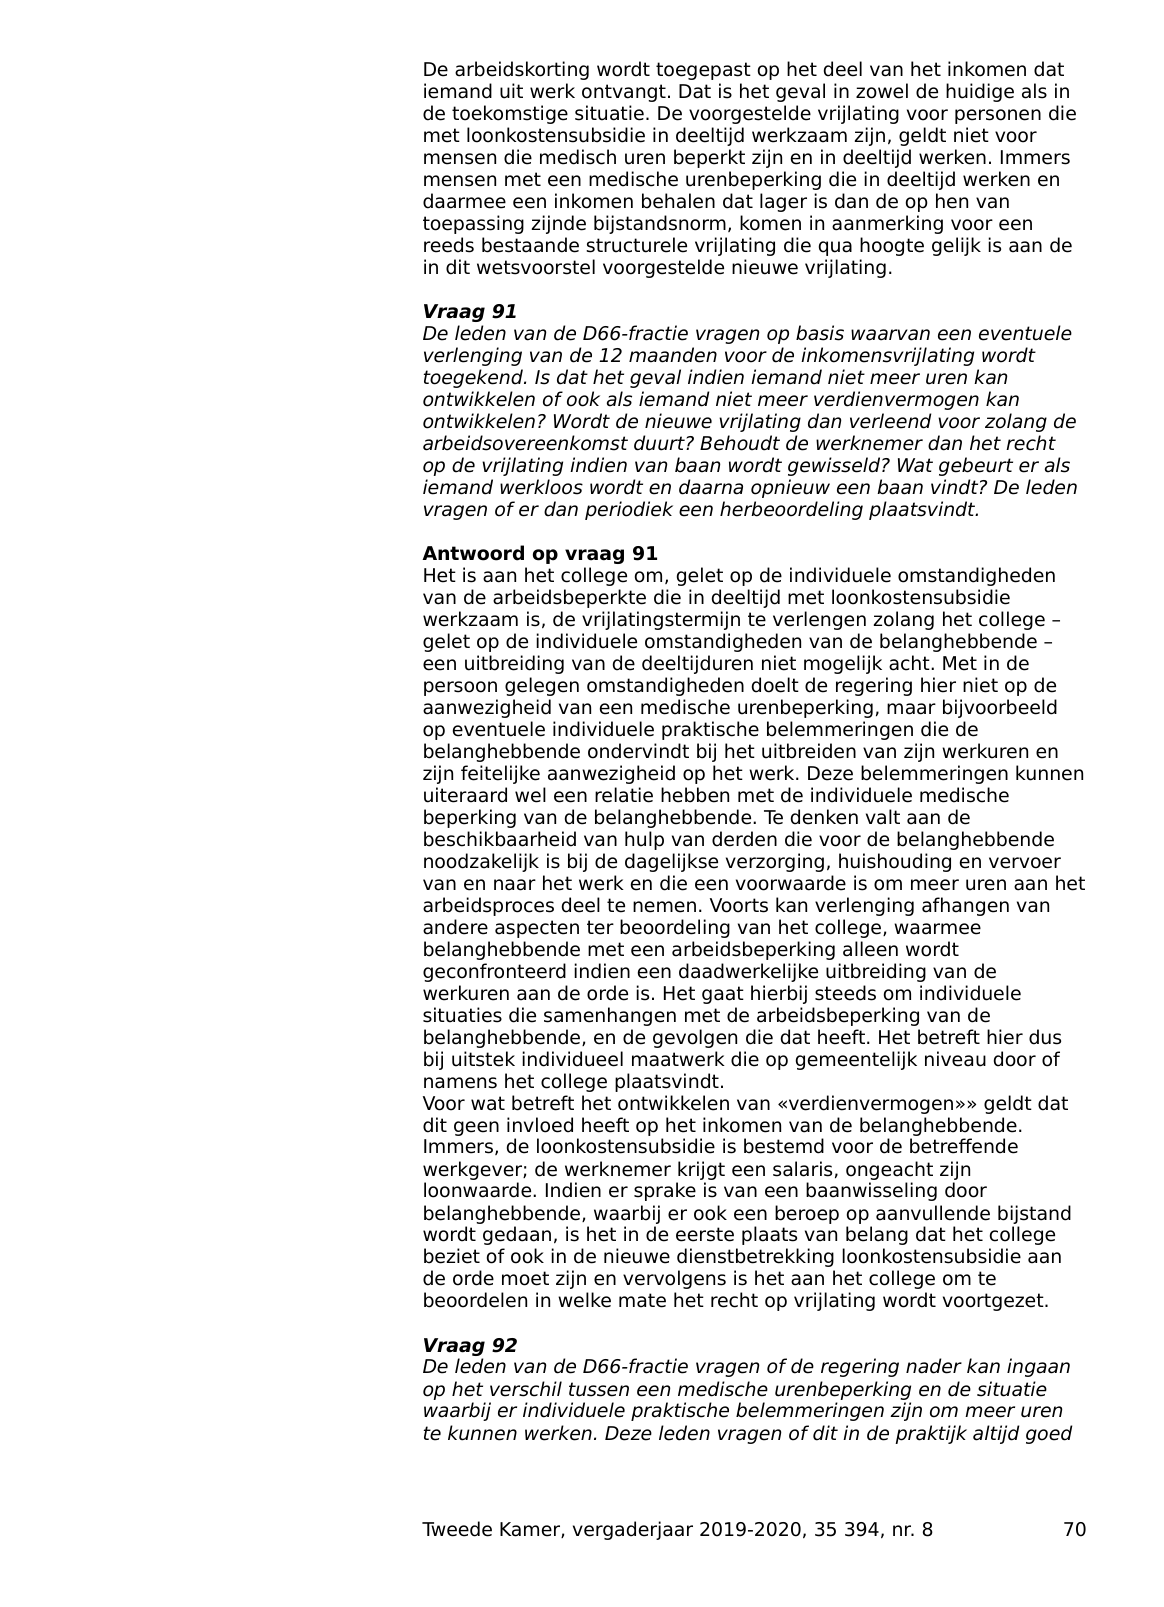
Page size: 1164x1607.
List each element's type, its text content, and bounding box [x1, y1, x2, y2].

text De arbeidskorting wordt toegepast op het deel van het inkomen dat iemand uit werk ontvangt. Dat is het geval in zowel de huidige als in de toekomstige situatie. De voorgestelde vrijlating voor personen die met loonkostensubsidie in deeltijd werkzaam zijn, geldt niet voor mensen die medisch uren beperkt zijn en in deeltijd werken. Immers mensen met een medische urenbeperking die in deeltijd werken en daarmee een inkomen behalen dat lager is dan de op hen van toepassing zijnde bijstandsnorm, komen in aanmerking voor een reeds bestaande structurele vrijlating die qua hoogte gelijk is aan de in dit wetsvoorstel voorgestelde nieuwe vrijlating. [422, 59, 1087, 279]
text Voor wat betreft het ontwikkelen van «verdienvermogen»» geldt dat dit geen invloed heeft op het inkomen van de belanghebbende. Immers, de loonkostensubsidie is bestemd voor de betreffende werkgever; de werknemer krijgt een salaris, ongeacht zijn loonwaarde. Indien er sprake is van een baanwisseling door belanghebbende, waarbij er ook een beroep op aanvullende bijstand wordt gedaan, is het in de eerste plaats van belang dat het college beziet of ook in de nieuwe dienstbetrekking loonkostensubsidie aan de orde moet zijn en vervolgens is het aan het college om te beoordelen in welke mate het recht op vrijlating wordt voortgezet. [422, 1092, 1087, 1312]
text De leden van de D66-fractie vragen of de regering nader kan ingaan op het verschil tussen een medische urenbeperking en de situatie waarbij er individuele praktische belemmeringen zijn om meer uren te kunnen werken. Deze leden vragen of dit in de praktijk altijd goed [422, 1356, 1087, 1444]
text Vraag 92 [422, 1334, 1087, 1356]
text Het is aan het college om, gelet op de individuele omstandigheden van de arbeidsbeperkte die in deeltijd met loonkostensubsidie werkzaam is, de vrijlatingstermijn te verlengen zolang het college – gelet op de individuele omstandigheden van de belanghebbende – een uitbreiding van de deeltijduren niet mogelijk acht. Met in de persoon gelegen omstandigheden doelt de regering hier niet op de aanwezigheid van een medische urenbeperking, maar bijvoorbeeld op eventuele individuele praktische belemmeringen die de belanghebbende ondervindt bij het uitbreiden van zijn werkuren en zijn feitelijke aanwezigheid op het werk. Deze belemmeringen kunnen uiteraard wel een relatie hebben met de individuele medische beperking van de belanghebbende. Te denken valt aan de beschikbaarheid van hulp van derden die voor de belanghebbende noodzakelijk is bij de dagelijkse verzorging, huishouding en vervoer van en naar het werk en die een voorwaarde is om meer uren aan het arbeidsproces deel te nemen. Voorts kan verlenging afhangen van andere aspecten ter beoordeling van het college, waarmee belanghebbende met een arbeidsbeperking alleen wordt geconfronteerd indien een daadwerkelijke uitbreiding van de werkuren aan de orde is. Het gaat hierbij steeds om individuele situaties die samenhangen met de arbeidsbeperking van de belanghebbende, en de gevolgen die dat heeft. Het betreft hier dus bij uitstek individueel maatwerk die op gemeentelijk niveau door of namens het college plaatsvindt. [422, 565, 1087, 1092]
text De leden van de D66-fractie vragen op basis waarvan een eventuele verlenging van de 12 maanden voor de inkomensvrijlating wordt toegekend. Is dat het geval indien iemand niet meer uren kan ontwikkelen of ook als iemand niet meer verdienvermogen kan ontwikkelen? Wordt de nieuwe vrijlating dan verleend voor zolang de arbeidsovereenkomst duurt? Behoudt de werknemer dan het recht op de vrijlating indien van baan wordt gewisseld? Wat gebeurt er als iemand werkloos wordt en daarna opnieuw een baan vindt? De leden vragen of er dan periodiek een herbeoordeling plaatsvindt. [422, 323, 1087, 521]
text Vraag 91 [422, 301, 1087, 323]
text Antwoord op vraag 91 [422, 543, 1087, 565]
